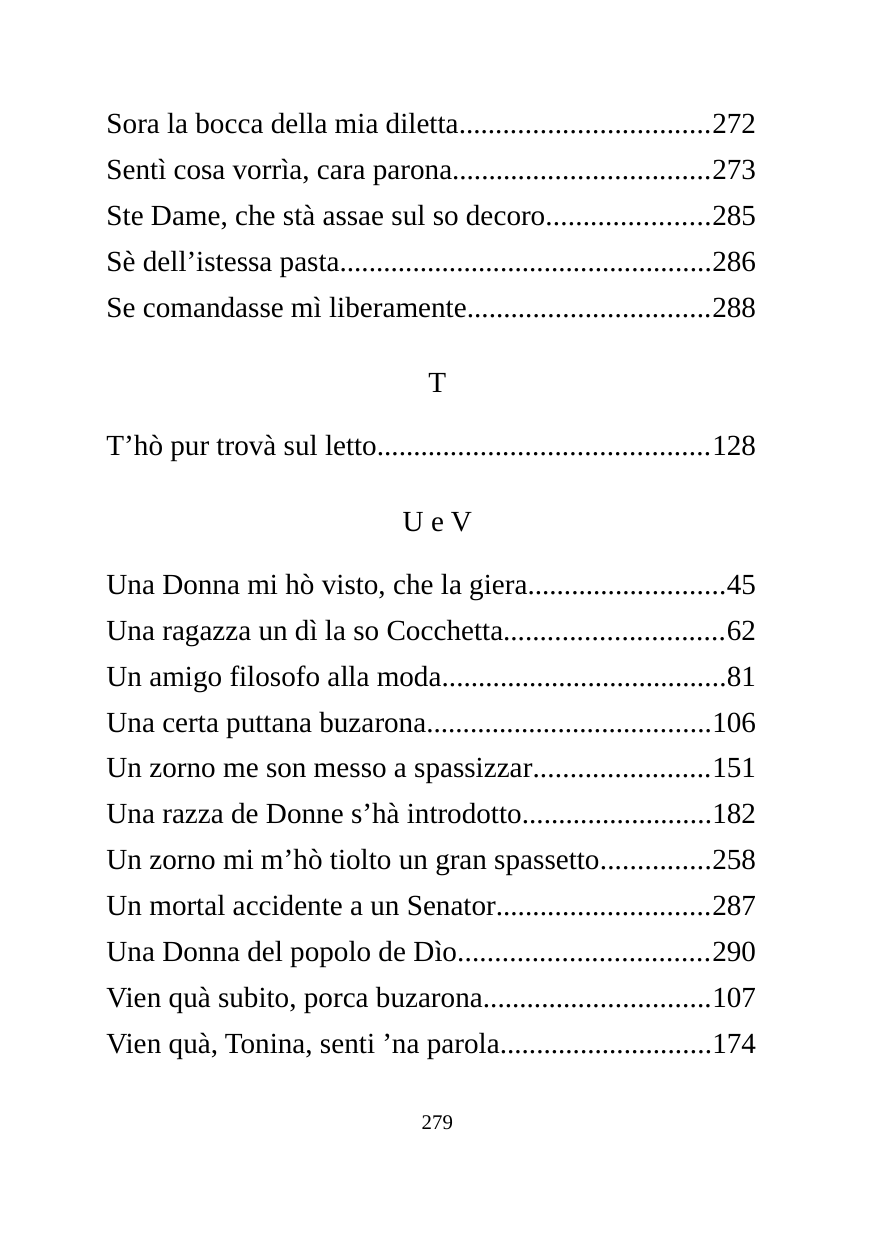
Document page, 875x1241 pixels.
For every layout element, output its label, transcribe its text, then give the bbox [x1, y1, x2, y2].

text Una Donna mi hò visto, che la giera 45 [106, 567, 768, 600]
text Una certa puttana buzarona 106 [106, 705, 768, 738]
text Sè dell’istessa pasta 286 [106, 244, 768, 278]
text U e V [106, 504, 768, 537]
text Sora la bocca della mia diletta 272 [106, 106, 768, 140]
text Un zorno mi m’hò tiolto un gran spassetto 258 [106, 842, 768, 876]
text Sentì cosa vorrìa, cara parona 273 [106, 152, 768, 186]
text Un mortal accidente a un Senator 287 [106, 888, 768, 922]
text Ste Dame, che stà assae sul so decoro 285 [106, 198, 768, 232]
text Un amigo filosofo alla moda 81 [106, 659, 768, 692]
text Vien quà subito, porca buzarona 107 [106, 980, 768, 1014]
text Vien quà, Tonina, senti ’na parola 174 [106, 1026, 768, 1060]
text Una ragazza un dì la so Cocchetta 62 [106, 613, 768, 646]
text Un zorno me son messo a spassizzar 151 [106, 751, 768, 784]
text Una razza de Donne s’hà introdotto 182 [106, 797, 768, 830]
text T’hò pur trovà sul letto 128 [106, 428, 768, 462]
text T [106, 365, 768, 399]
text Se comandasse mì liberamente 288 [106, 290, 768, 323]
text Una Donna del popolo de Dìo 290 [106, 934, 768, 968]
